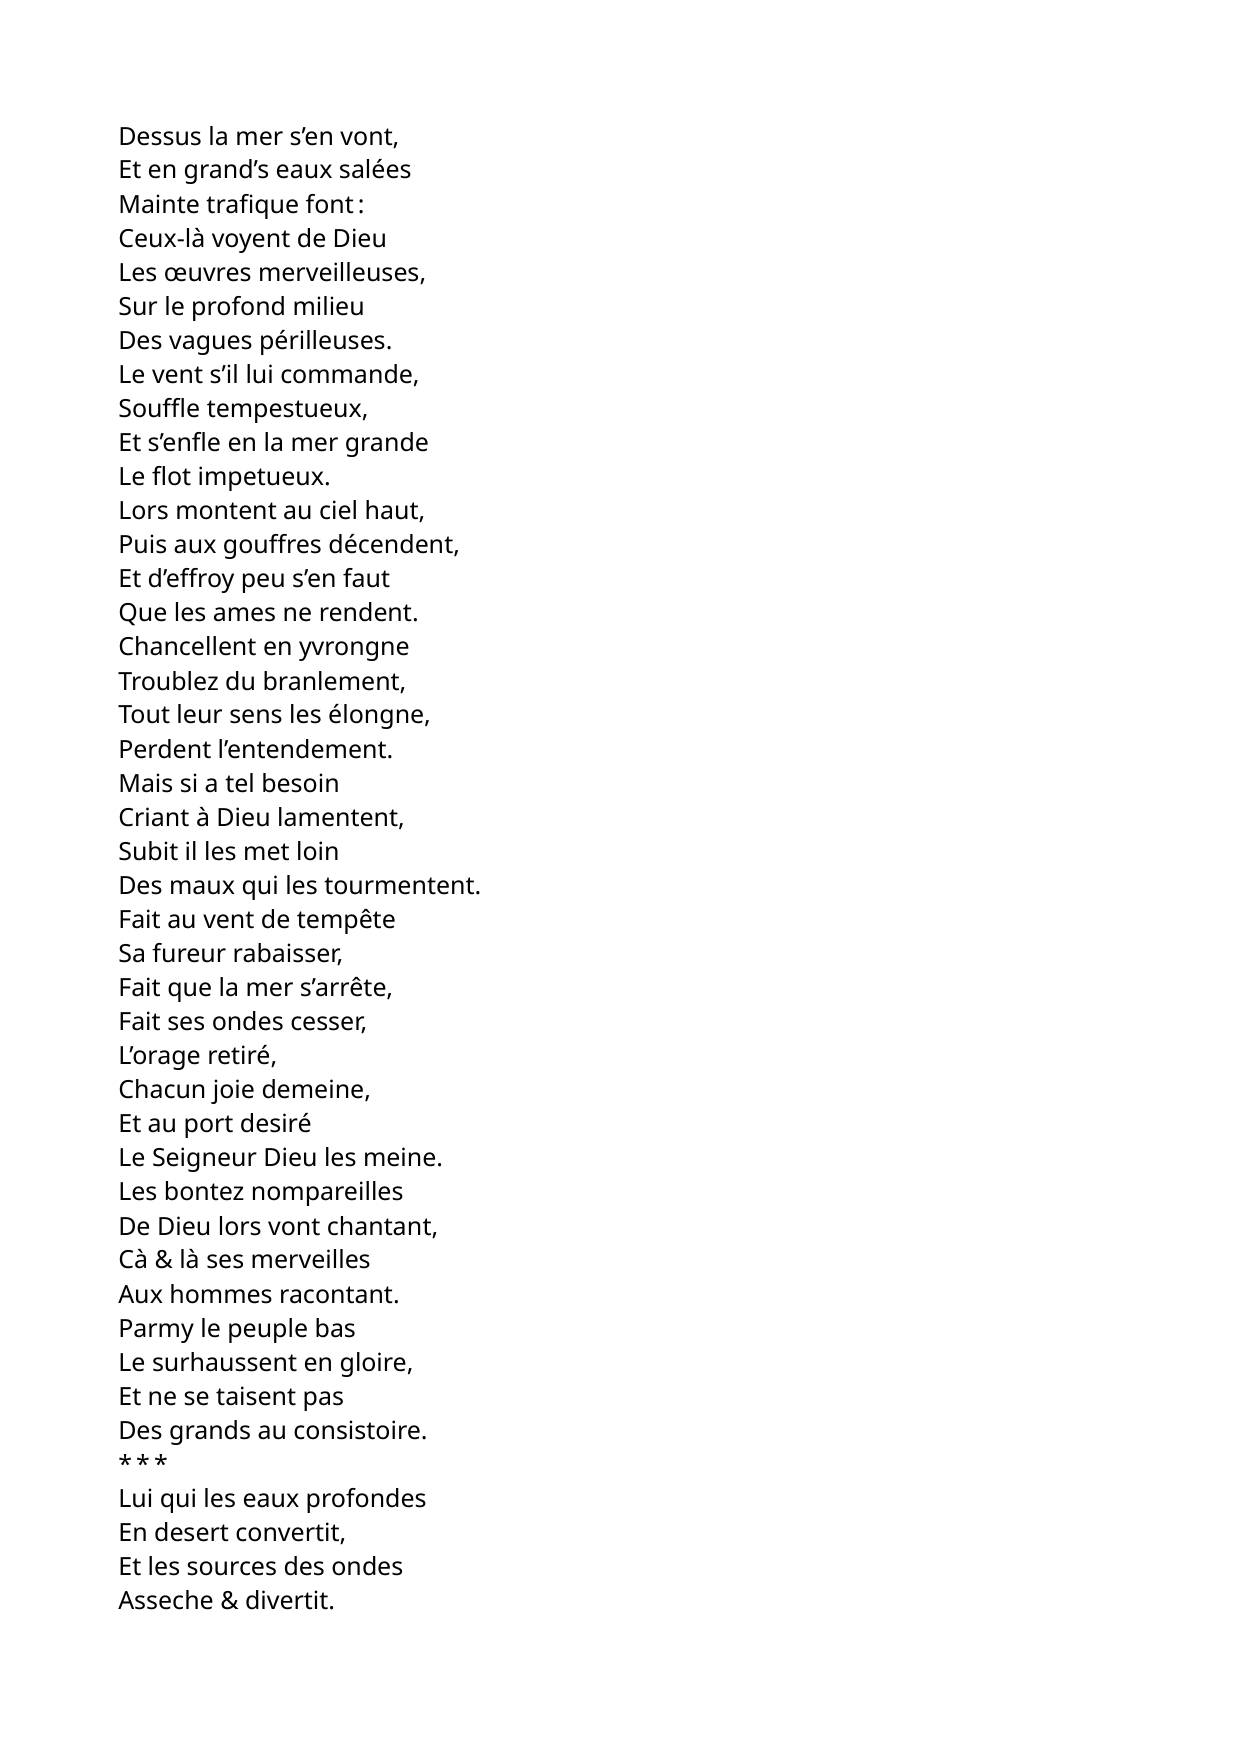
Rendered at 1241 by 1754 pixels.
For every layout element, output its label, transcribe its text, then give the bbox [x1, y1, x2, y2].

text Et les sources des ondes [118, 1549, 1122, 1583]
text Parmy le peuple bas [118, 1310, 1122, 1344]
text Le flot impetueux. [118, 459, 1122, 493]
text Et d’effroy peu s’en faut [118, 561, 1122, 595]
text Fait au vent de tempête [118, 902, 1122, 936]
text Des maux qui les tourmentent. [118, 867, 1122, 902]
text Chancellent en yvrongne [118, 629, 1122, 663]
text Lors montent au ciel haut, [118, 493, 1122, 527]
text Souffle tempestueux, [118, 391, 1122, 425]
text Le vent s’il lui commande, [118, 357, 1122, 391]
text Le Seigneur Dieu les meine. [118, 1140, 1122, 1174]
text Troublez du branlement, [118, 663, 1122, 697]
text Chacun joie demeine, [118, 1072, 1122, 1106]
text Puis aux gouffres décendent, [118, 527, 1122, 561]
text Perdent l’entendement. [118, 731, 1122, 765]
text Mainte trafique font : [118, 186, 1122, 220]
text Asseche & divertit. [118, 1583, 1122, 1617]
text Et ne se taisent pas [118, 1378, 1122, 1412]
text Et au port desiré [118, 1106, 1122, 1140]
text Criant à Dieu lamentent, [118, 799, 1122, 833]
text Sa fureur rabaisser, [118, 936, 1122, 970]
text Mais si a tel besoin [118, 765, 1122, 799]
text Les bontez nompareilles [118, 1174, 1122, 1208]
text Tout leur sens les élongne, [118, 697, 1122, 731]
text En desert convertit, [118, 1515, 1122, 1549]
text Les œuvres merveilleuses, [118, 254, 1122, 288]
text De Dieu lors vont chantant, [118, 1208, 1122, 1242]
text Dessus la mer s’en vont, [118, 118, 1122, 152]
text Ceux-là voyent de Dieu [118, 220, 1122, 254]
text Aux hommes racontant. [118, 1276, 1122, 1310]
text Fait que la mer s’arrête, [118, 970, 1122, 1004]
text Sur le profond milieu [118, 288, 1122, 322]
text L’orage retiré, [118, 1038, 1122, 1072]
text Que les ames ne rendent. [118, 595, 1122, 629]
text * * * [118, 1447, 1122, 1481]
text Subit il les met loin [118, 833, 1122, 867]
text Fait ses ondes cesser, [118, 1004, 1122, 1038]
text Lui qui les eaux profondes [118, 1481, 1122, 1515]
text Et en grand’s eaux salées [118, 152, 1122, 186]
text Le surhaussent en gloire, [118, 1344, 1122, 1378]
text Des grands au consistoire. [118, 1412, 1122, 1447]
text Cà & là ses merveilles [118, 1242, 1122, 1276]
text Et s’enfle en la mer grande [118, 425, 1122, 459]
text Des vagues périlleuses. [118, 322, 1122, 357]
